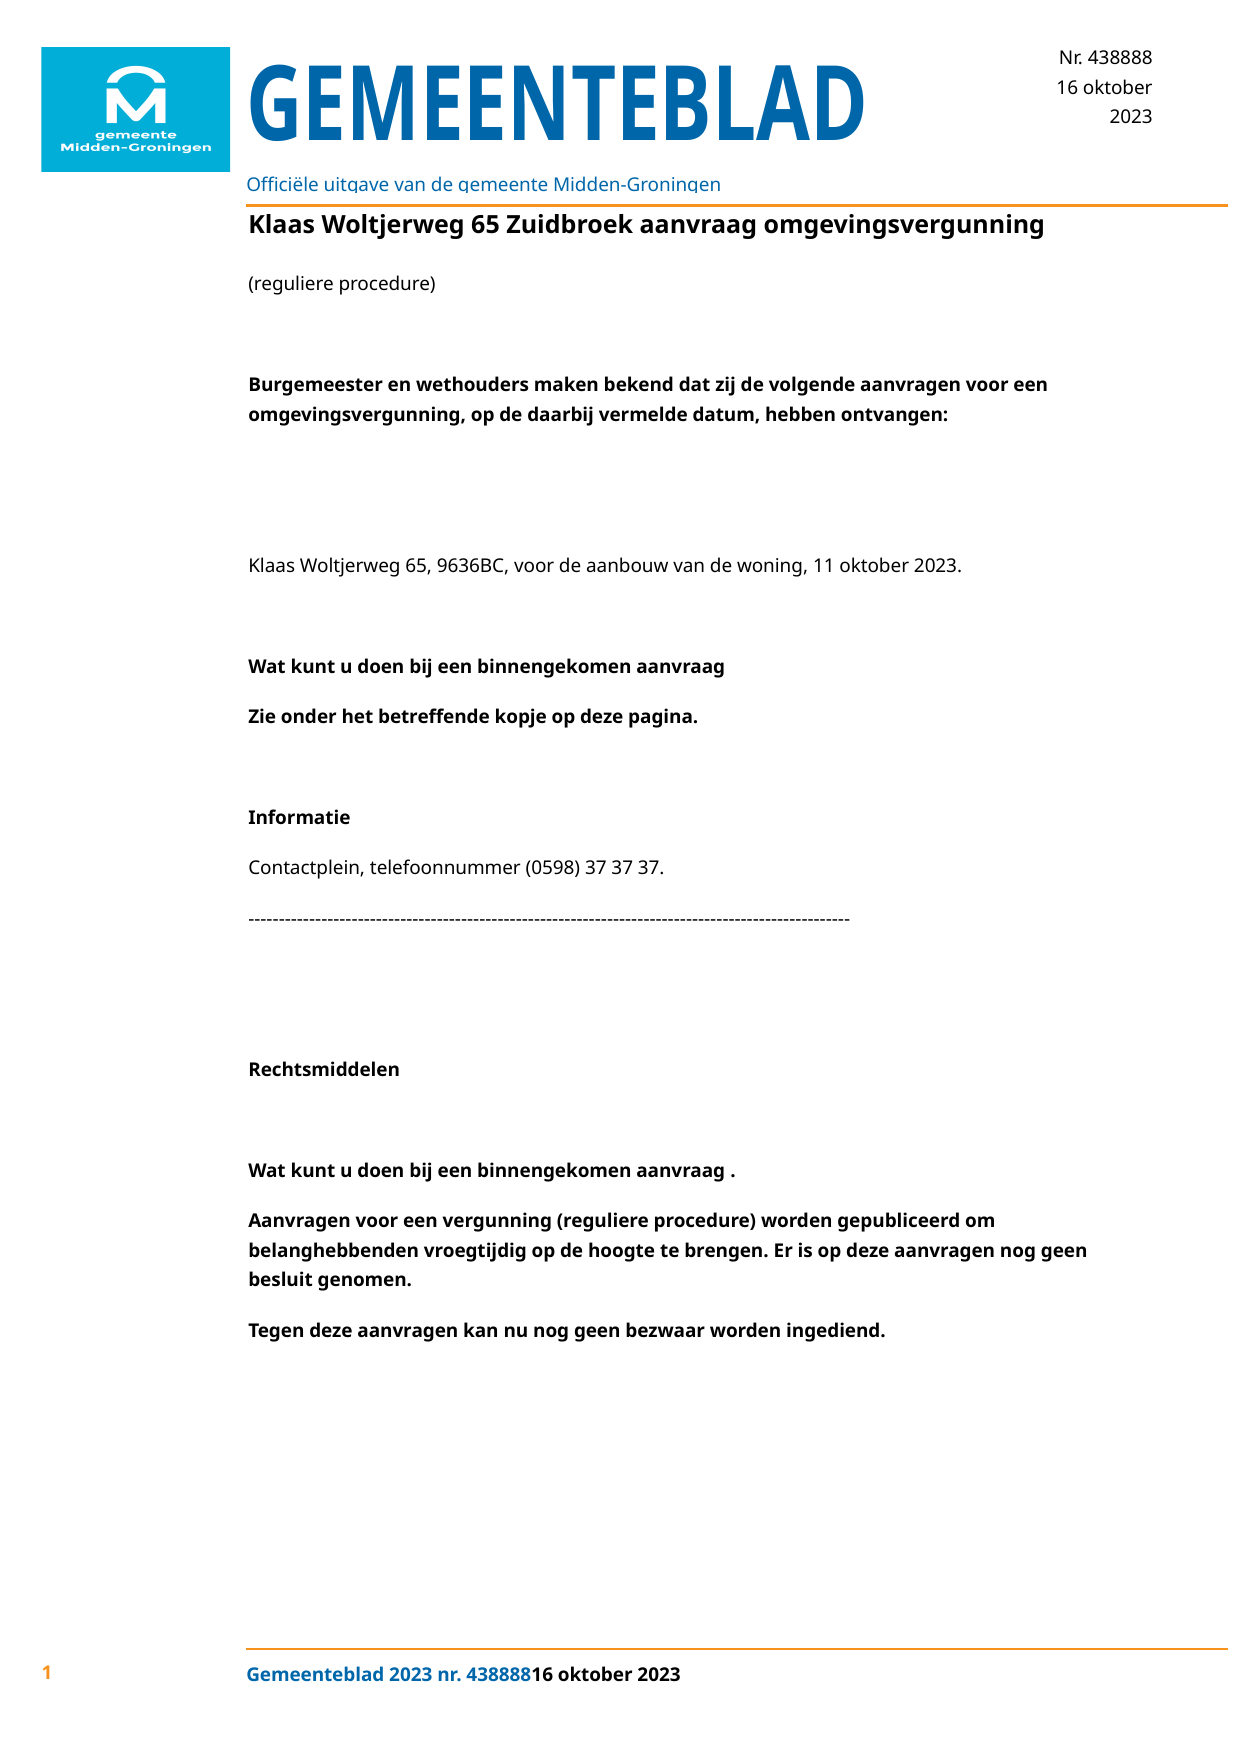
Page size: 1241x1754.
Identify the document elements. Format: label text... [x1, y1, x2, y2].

text Zie onder het betreffende kopje op deze pagina. [248, 703, 1152, 729]
text Contactplein, telefoonnummer (0598) 37 37 37. [248, 854, 1152, 880]
picture [107, 89, 165, 122]
text Wat kunt u doen bij een binnengekomen aanvraag . [248, 1157, 1152, 1183]
picture [184, 146, 190, 153]
text --------------------------------------------------------------------------------------------------- [248, 905, 1152, 931]
text Informatie [248, 804, 1152, 830]
text Wat kunt u doen bij een binnengekomen aanvraag [248, 653, 1152, 678]
text Burgemeester en wethouders maken bekend dat zij de volgende aanvragen voor een omgevingsvergunning, op de daarbij vermelde datum, hebben ontvangen: [248, 371, 1152, 426]
text Rechtsmiddelen [248, 1056, 1152, 1082]
text (reguliere procedure) [248, 270, 1152, 296]
text Klaas Woltjerweg 65, 9636BC, voor de aanbouw van de woning, 11 oktober 2023. [248, 552, 1152, 578]
text Klaas Woltjerweg 65 Zuidbroek aanvraag omgevingsvergunning [248, 207, 1152, 241]
text Aanvragen voor een vergunning (reguliere procedure) worden gepubliceerd om belanghebbenden vroegtijdig op de hoogte te brengen. Er is op deze aanvragen nog geen besluit genomen. [248, 1207, 1152, 1292]
picture [108, 66, 164, 82]
text Tegen deze aanvragen kan nu nog geen bezwaar worden ingediend. [248, 1317, 1152, 1343]
